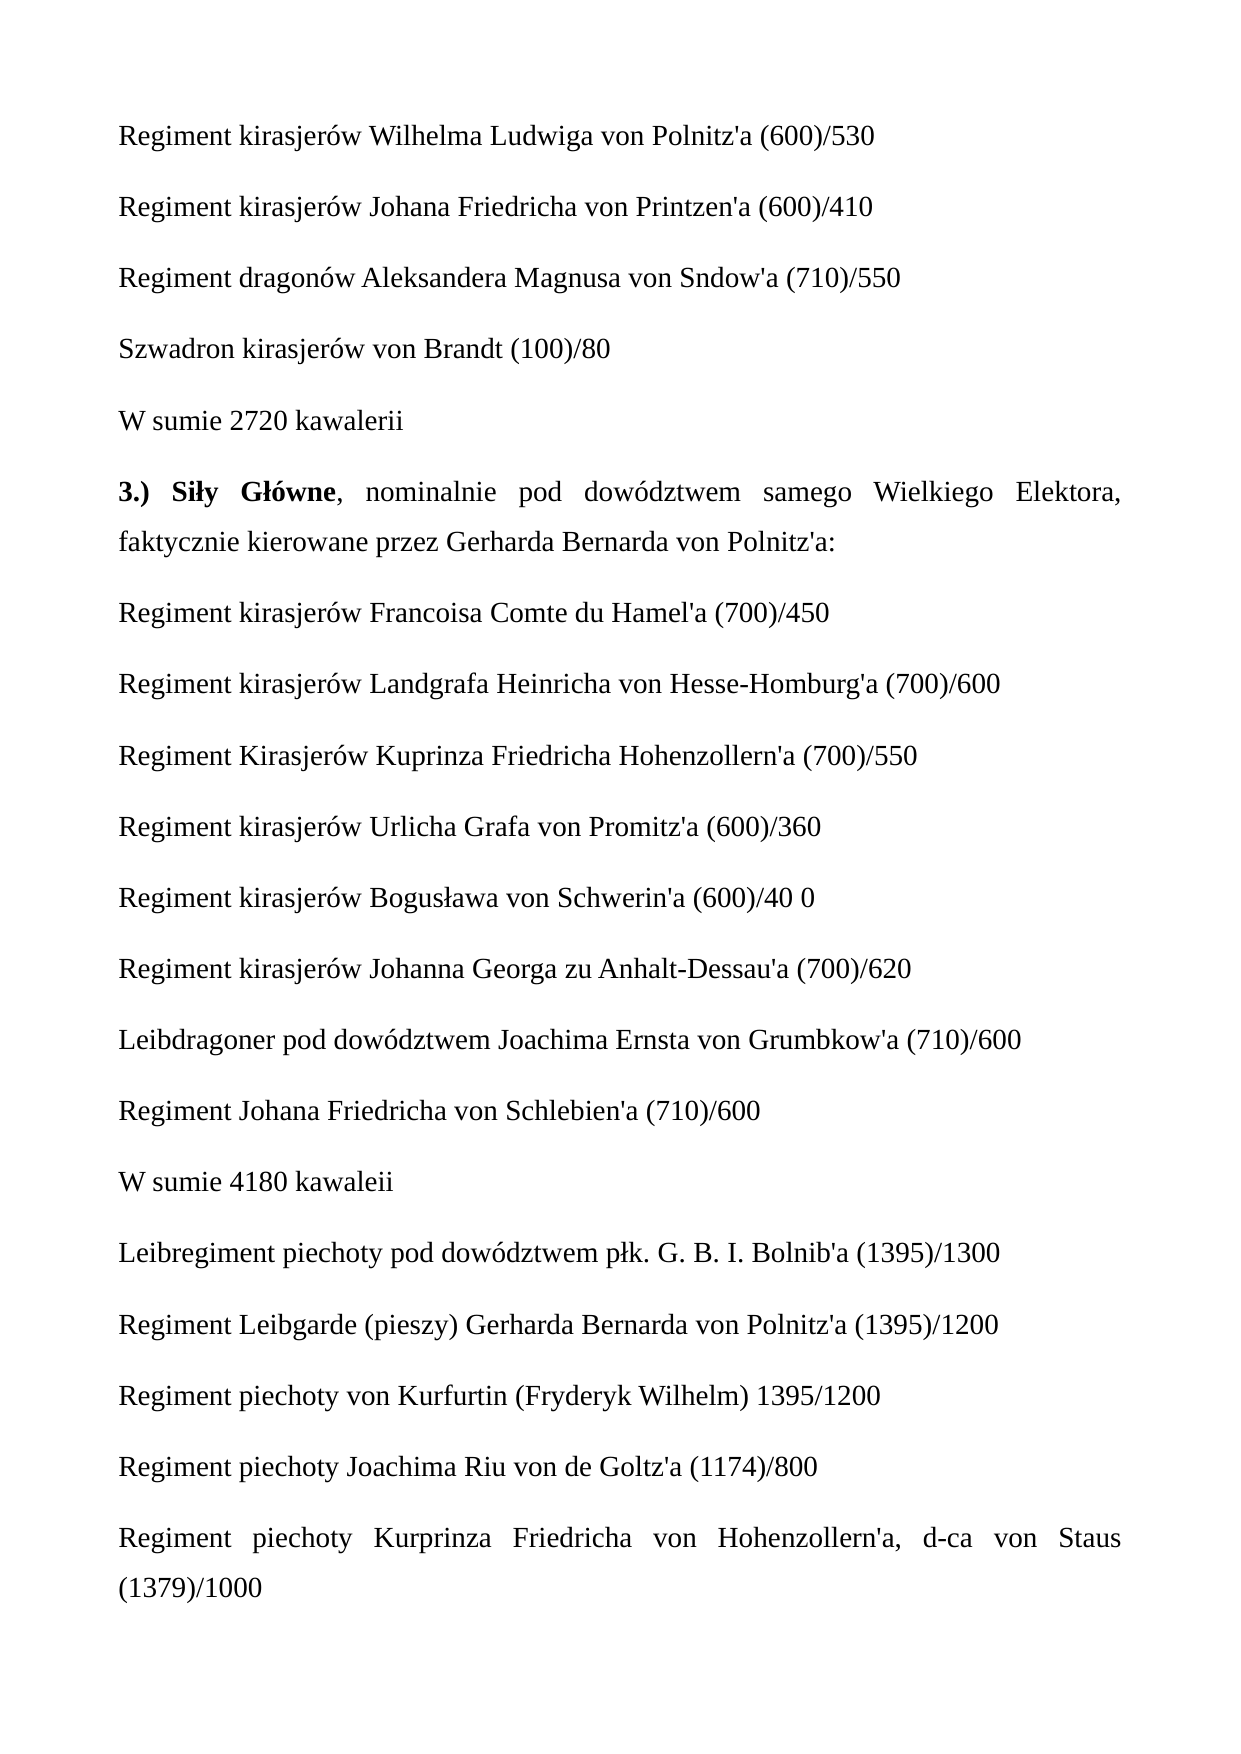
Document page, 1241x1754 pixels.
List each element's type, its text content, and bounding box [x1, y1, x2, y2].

text Regiment piechoty von Kurfurtin (Fryderyk Wilhelm) 1395/1200 [118, 1378, 1122, 1411]
text Regiment piechoty Joachima Riu von de Goltz'a (1174)/800 [118, 1449, 1122, 1483]
text Regiment dragonów Aleksandera Magnusa von Sndow'a (710)/550 [118, 260, 1122, 294]
text Regiment kirasjerów Francoisa Comte du Hamel'a (700)/450 [118, 595, 1122, 629]
text Regiment kirasjerów Bogusława von Schwerin'a (600)/40 0 [118, 880, 1122, 913]
text Regiment Kirasjerów Kuprinza Friedricha Hohenzollern'a (700)/550 [118, 738, 1122, 771]
text Regiment kirasjerów Johana Friedricha von Printzen'a (600)/410 [118, 189, 1122, 223]
text Szwadron kirasjerów von Brandt (100)/80 [118, 332, 1122, 365]
text Regiment kirasjerów Urlicha Grafa von Promitz'a (600)/360 [118, 809, 1122, 842]
text Regiment Johana Friedricha von Schlebien'a (710)/600 [118, 1093, 1122, 1127]
text 3.) Siły Główne, nominalnie pod dowództwem samego Wielkiego Elektora, faktycznie kierowane przez Gerharda Bernarda von Polnitz'a: [118, 474, 1122, 558]
text Regiment kirasjerów Landgrafa Heinricha von Hesse-Homburg'a (700)/600 [118, 666, 1122, 700]
text W sumie 4180 kawaleii [118, 1164, 1122, 1198]
text Regiment Leibgarde (pieszy) Gerharda Bernarda von Polnitz'a (1395)/1200 [118, 1307, 1122, 1340]
text Regiment kirasjerów Wilhelma Ludwiga von Polnitz'a (600)/530 [118, 118, 1122, 152]
text Leibdragoner pod dowództwem Joachima Ernsta von Grumbkow'a (710)/600 [118, 1022, 1122, 1056]
text Regiment piechoty Kurprinza Friedricha von Hohenzollern'a, d-ca von Staus (1379)/1000 [118, 1520, 1122, 1604]
text W sumie 2720 kawalerii [118, 403, 1122, 436]
text Regiment kirasjerów Johanna Georga zu Anhalt-Dessau'a (700)/620 [118, 951, 1122, 984]
text Leibregiment piechoty pod dowództwem płk. G. B. I. Bolnib'a (1395)/1300 [118, 1236, 1122, 1269]
